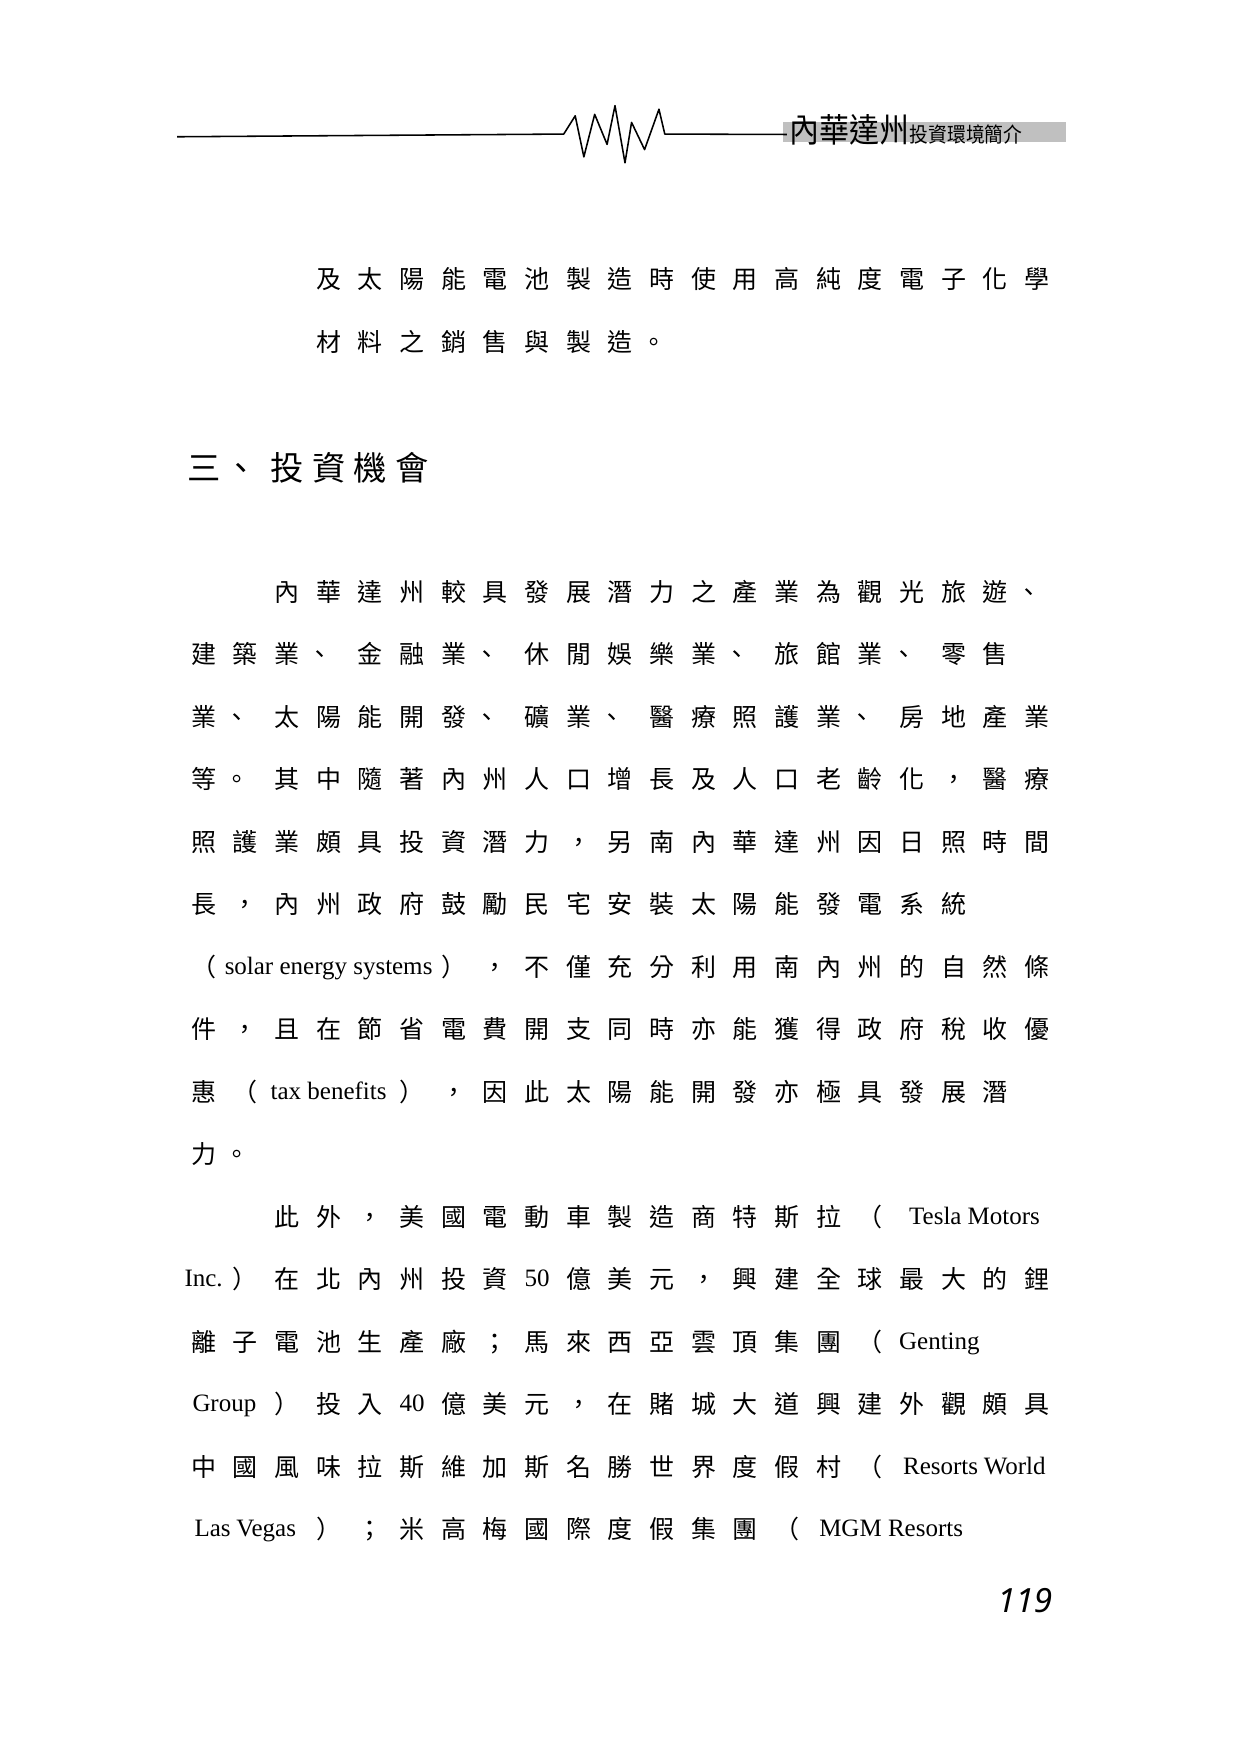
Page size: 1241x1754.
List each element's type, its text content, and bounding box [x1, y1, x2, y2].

text 三、投資機會 [183, 424, 1058, 486]
text 內華達州較具發展潛力之產業為觀光旅遊、建築業、金融業、休閒娛樂業、旅館業、零售業、太陽能開發、礦業、醫療照護業、房地產業等。其中隨著內州人口增長及人口老齡化，醫療照護業頗具投資潛力，另南內華達州因日照時間長，內州政府鼓勵民宅安裝太陽能發電系統（solar energy systems），不僅充分利用南內州的自然條件，且在節省電費開支同時亦能獲得政府稅收優惠（tax benefits），因此太陽能開發亦極具發展潛力。 [183, 549, 1058, 1174]
text 此外，美國電動車製造商特斯拉（Tesla Motors Inc.）在北內州投資50億美元，興建全球最大的鋰離子電池生產廠；馬來西亞雲頂集團（Genting Group）投入40億美元，在賭城大道興建外觀頗具中國風味拉斯維加斯名勝世界度假村（Resorts World Las Vegas）；米高梅國際度假集團（MGM Resorts [183, 1174, 1058, 1549]
text 及太陽能電池製造時使用高純度電子化學材料之銷售與製造。 [207, 236, 1058, 361]
